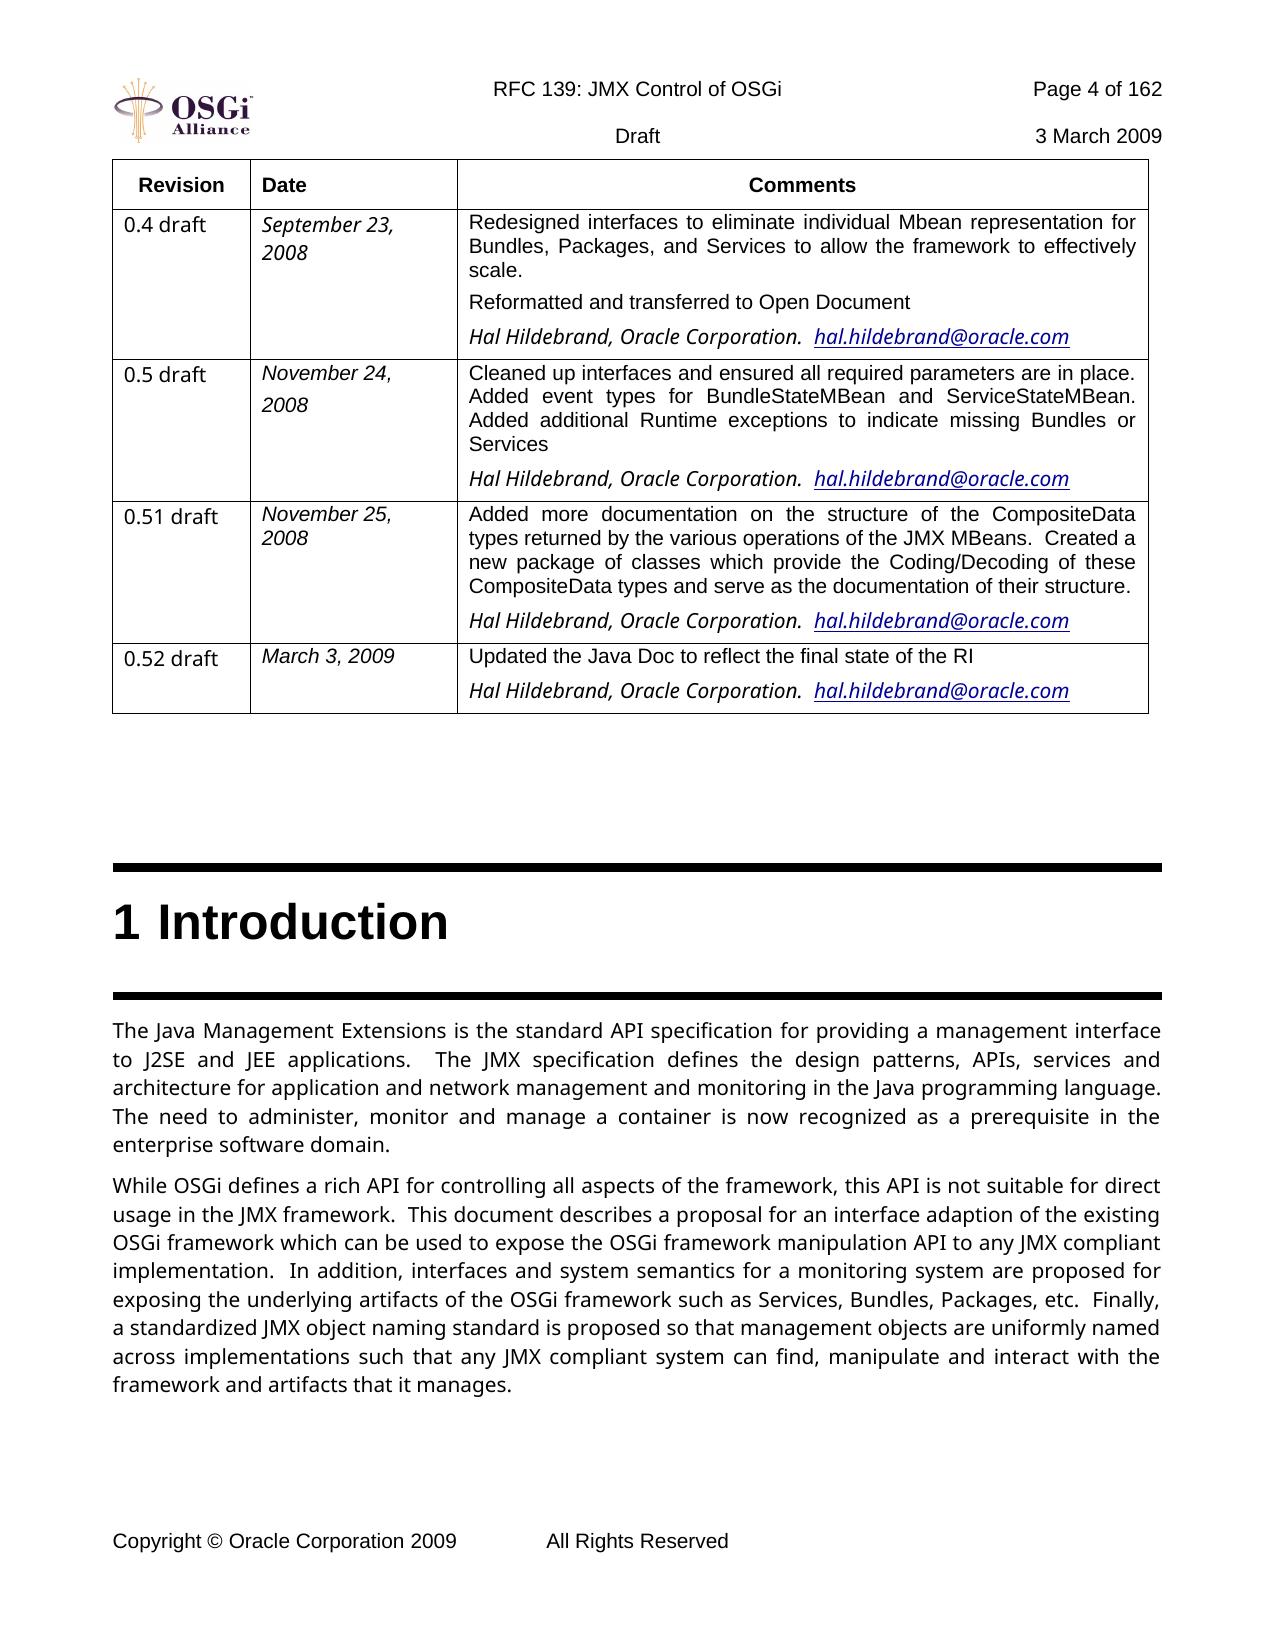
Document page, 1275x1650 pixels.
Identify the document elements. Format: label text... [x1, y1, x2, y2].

table_cell Redesigned interfaces to eliminate individual Mbean representation for Bundles, Packages, and Services to allow the framework to effectively scale. Reformatted and transferred to Open Document Hal Hildebrand, Oracle Corporation. hal.hildebrand@oracle.com [458, 210, 1148, 359]
table_cell 0.52 draft [113, 644, 250, 713]
text The Java Management Extensions is the standard API specification for providing a management interface to J2SE and JEE applications. The JMX specification defines the design patterns, APIs, services and architecture for application and network management and monitoring in the Java programming language. The need to administer, monitor and manage a container is now recognized as a prerequisite in the enterprise software domain. [112, 1017, 1162, 1159]
table_cell Added more documentation on the structure of the CompositeData types returned by the various operations of the JMX MBeans. Created a new package of classes which provide the Coding/Decoding of these CompositeData types and serve as the documentation of their structure. Hal Hildebrand, Oracle Corporation. hal.hildebrand@oracle.com [458, 502, 1148, 643]
table_cell 0.51 draft [113, 502, 250, 643]
subtitle Introduction [112, 864, 1162, 1000]
table_header Revision [113, 160, 250, 209]
table_cell November 25, 2008 [251, 502, 457, 643]
table_cell November 24, 2008 [251, 360, 457, 501]
text While OSGi defines a rich API for controlling all aspects of the framework, this API is not suitable for direct usage in the JMX framework. This document describes a proposal for an interface adaption of the existing OSGi framework which can be used to expose the OSGi framework manipulation API to any JMX compliant implementation. In addition, interfaces and system semantics for a monitoring system are proposed for exposing the underlying artifacts of the OSGi framework such as Services, Bundles, Packages, etc. Finally, a standardized JMX object naming standard is proposed so that management objects are uniformly named across implementations such that any JMX compliant system can find, manipulate and interact with the framework and artifacts that it manages. [112, 1171, 1162, 1399]
table_cell 0.5 draft [113, 360, 250, 501]
table_cell September 23, 2008 [251, 210, 457, 359]
table_header Date [251, 160, 457, 209]
table_cell Cleaned up interfaces and ensured all required parameters are in place. Added event types for BundleStateMBean and ServiceStateMBean. Added additional Runtime exceptions to indicate missing Bundles or Services Hal Hildebrand, Oracle Corporation. hal.hildebrand@oracle.com [458, 360, 1148, 501]
table_cell March 3, 2009 [251, 644, 457, 713]
table_cell Updated the Java Doc to reflect the final state of the RI Hal Hildebrand, Oracle Corporation. hal.hildebrand@oracle.com [458, 644, 1148, 713]
table_cell 0.4 draft [113, 210, 250, 359]
picture [114, 78, 254, 143]
table_header Comments [458, 160, 1148, 209]
